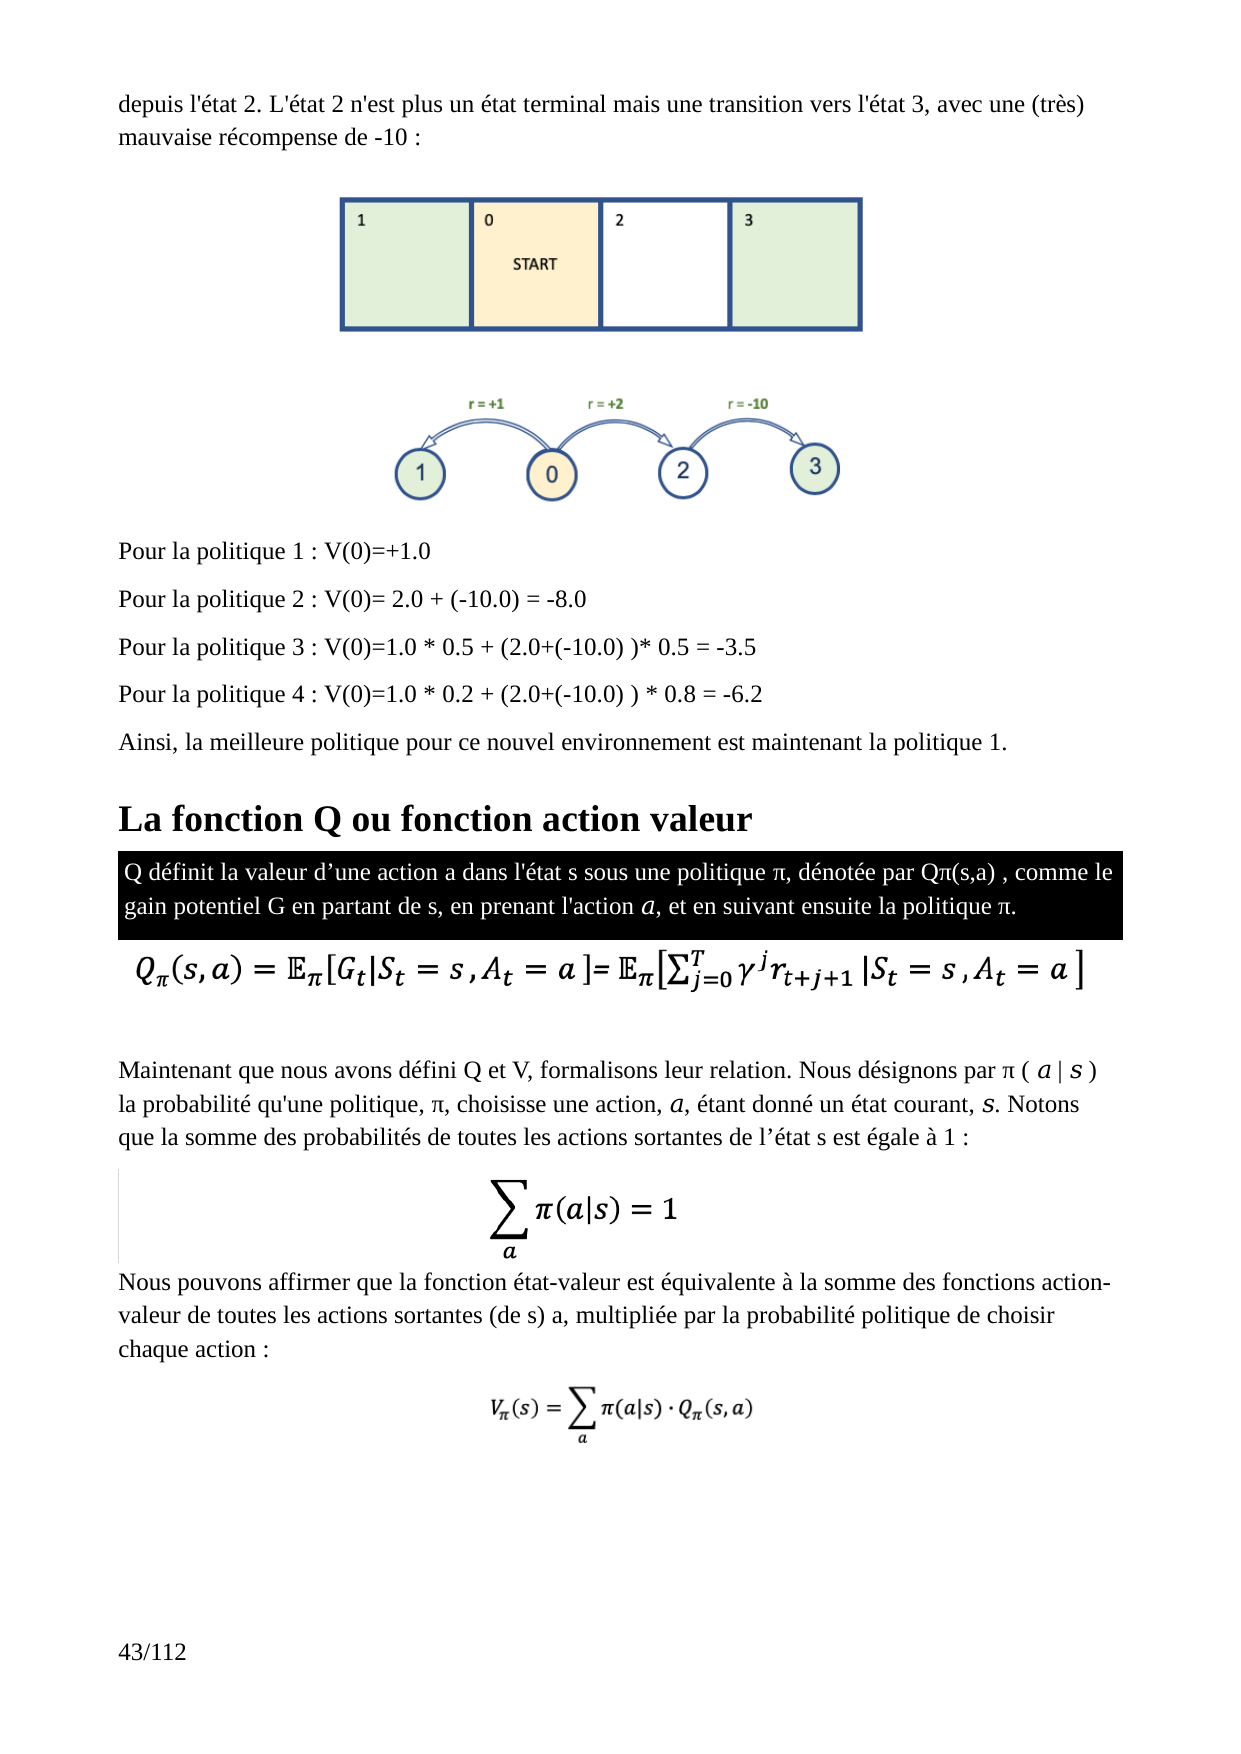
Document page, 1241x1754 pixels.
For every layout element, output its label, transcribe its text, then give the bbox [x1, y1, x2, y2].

picture [118, 940, 1123, 1003]
picture [173, 169, 1067, 340]
text Pour la politique 1 : V(0)=+1.0 [118, 536, 1122, 564]
picture [470, 1381, 770, 1447]
text Maintenant que nous avons défini Q et V, formalisons leur relation. Nous désignons par π ( 𝑎 | 𝑠 ) la probabilité qu'une politique, π, choisisse une action, 𝑎, étant donné un état courant, 𝑠. Notons que la somme des probabilités de toutes les actions sortantes de l’état s est égale à 1 : [118, 1055, 1122, 1151]
text Pour la politique 4 : V(0)=1.0 * 0.2 + (2.0+(-10.0) ) * 0.8 = -6.2 [118, 679, 1122, 708]
text depuis l'état 2. L'état 2 n'est plus un état terminal mais une transition vers l'état 3, avec une (très) mauvaise récompense de -10 : [118, 88, 1122, 151]
text Nous pouvons affirmer que la fonction état-valeur est équivalente à la somme des fonctions action-valeur de toutes les actions sortantes (de s) a, multipliée par la probabilité politique de choisir chaque action : [118, 1263, 1122, 1362]
picture [378, 391, 862, 512]
table_header Q définit la valeur d’une action a dans l'état s sous une politique π, dénotée par Qπ(s,a) , comme le gain potentiel G en partant de s, en prenant l'action 𝑎, et en suivant ensuite la politique π. [119, 852, 1122, 940]
text Pour la politique 3 : V(0)=1.0 * 0.5 + (2.0+(-10.0) )* 0.5 = -3.5 [118, 631, 1122, 660]
subtitle La fonction Q ou fonction action valeur [118, 796, 1122, 839]
text Pour la politique 2 : V(0)= 2.0 + (-10.0) = -8.0 [118, 583, 1122, 612]
picture [118, 1169, 1123, 1263]
text Ainsi, la meilleure politique pour ce nouvel environnement est maintenant la politique 1. [118, 727, 1122, 756]
